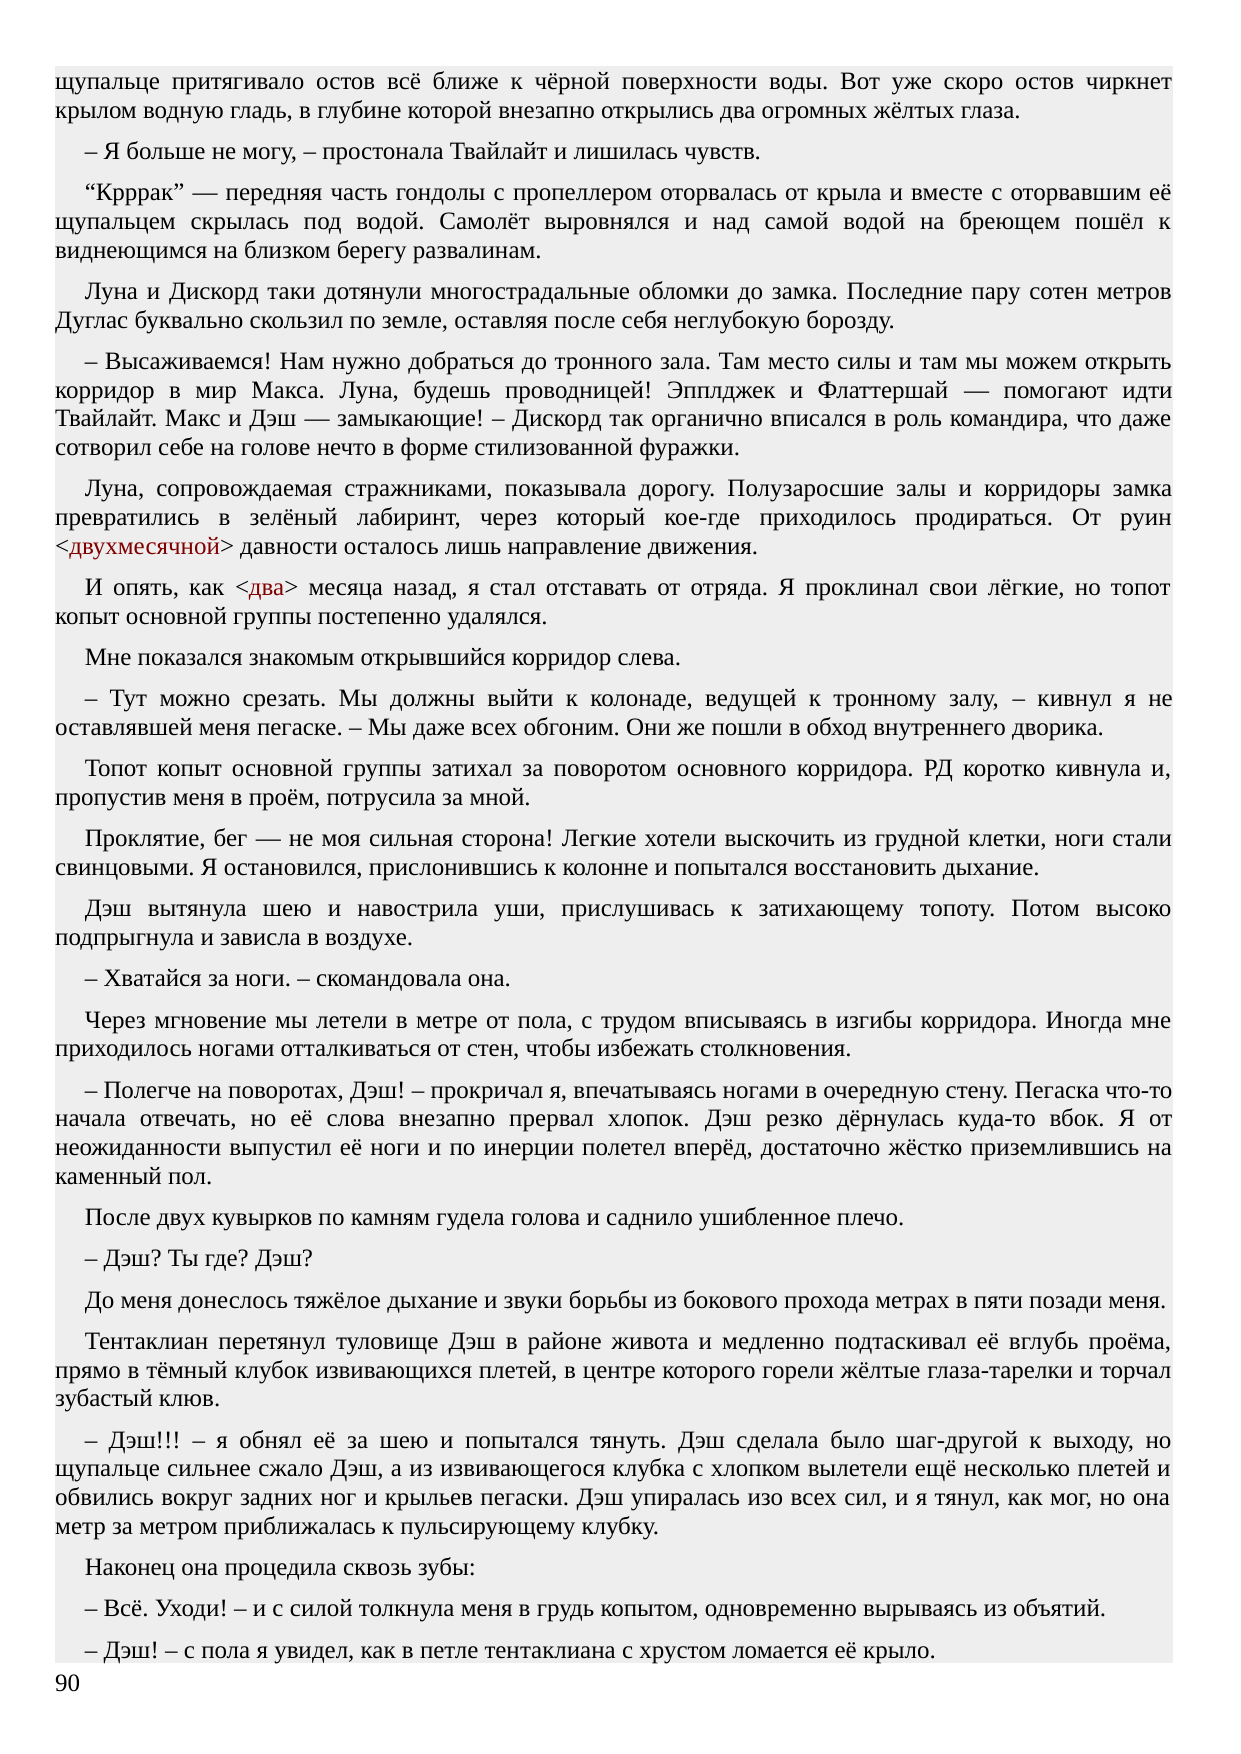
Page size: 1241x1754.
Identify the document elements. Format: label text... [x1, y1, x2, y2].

text И опять, как <два> месяца назад, я стал отставать от отряда. Я проклинал свои лёгкие, но топот копыт основной группы постепенно удалялся. [55, 572, 1173, 630]
text Луна, сопровождаемая стражниками, показывала дорогу. Полузаросшие залы и корридоры замка превратились в зелёный лабиринт, через который кое-где приходилось продираться. От руин <двухмесячной> давности осталось лишь направление движения. [55, 473, 1173, 560]
text Луна и Дискорд таки дотянули многострадальные обломки до замка. Последние пару сотен метров Дуглас буквально скользил по земле, оставляя после себя неглубокую борозду. [55, 276, 1173, 333]
text – Полегче на поворотах, Дэш! – прокричал я, впечатываясь ногами в очередную стену. Пегаска что-то начала отвечать, но её слова внезапно прервал хлопок. Дэш резко дёрнулась куда-то вбок. Я от неожиданности выпустил её ноги и по инерции полетел вперёд, достаточно жёстко приземлившись на каменный пол. [55, 1075, 1173, 1190]
text Проклятие, бег — не моя сильная сторона! Легкие хотели выскочить из грудной клетки, ноги стали свинцовыми. Я остановился, прислонившись к колонне и попытался восстановить дыхание. [55, 823, 1173, 881]
text – Я больше не могу, – простонала Твайлайт и лишилась чувств. [55, 136, 1173, 165]
text щупальце притягивало остов всё ближе к чёрной поверхности воды. Вот уже скоро остов чиркнет крылом водную гладь, в глубине которой внезапно открылись два огромных жёлтых глаза. [55, 66, 1173, 123]
text После двух кувырков по камням гудела голова и саднило ушибленное плечо. [55, 1202, 1173, 1231]
text – Хватайся за ноги. – скомандовала она. [55, 963, 1173, 992]
text – Дэш? Ты где? Дэш? [55, 1243, 1173, 1272]
text До меня донеслось тяжёлое дыхание и звуки борьбы из бокового прохода метрах в пяти позади меня. [55, 1285, 1173, 1313]
text – Тут можно срезать. Мы должны выйти к колонаде, ведущей к тронному залу, – кивнул я не оставлявшей меня пегаске. – Мы даже всех обгоним. Они же пошли в обход внутреннего дворика. [55, 683, 1173, 741]
text – Высаживаемся! Нам нужно добраться до тронного зала. Там место силы и там мы можем открыть корридор в мир Макса. Луна, будешь проводницей! Эпплджек и Флаттершай — помогают идти Твайлайт. Макс и Дэш — замыкающие! – Дискорд так органично вписался в роль командира, что даже сотворил себе на голове нечто в форме стилизованной фуражки. [55, 346, 1173, 461]
text – Всё. Уходи! – и с силой толкнула меня в грудь копытом, одновременно вырываясь из объятий. [55, 1593, 1173, 1622]
text – Дэш! – с пола я увидел, как в петле тентаклиана с хрустом ломается её крыло. [55, 1635, 1173, 1663]
text Через мгновение мы летели в метре от пола, с трудом вписываясь в изгибы корридора. Иногда мне приходилось ногами отталкиваться от стен, чтобы избежать столкновения. [55, 1005, 1173, 1062]
text Мне показался знакомым открывшийся корридор слева. [55, 642, 1173, 671]
text – Дэш!!! – я обнял её за шею и попытался тянуть. Дэш сделала было шаг-другой к выходу, но щупальце сильнее сжало Дэш, а из извивающегося клубка с хлопком вылетели ещё несколько плетей и обвились вокруг задних ног и крыльев пегаски. Дэш упиралась изо всех сил, и я тянул, как мог, но она метр за метром приближалась к пульсирующему клубку. [55, 1425, 1173, 1540]
text Наконец она процедила сквозь зубы: [55, 1552, 1173, 1581]
text Тентаклиан перетянул туловище Дэш в районе живота и медленно подтаскивал её вглубь проёма, прямо в тёмный клубок извивающихся плетей, в центре которого горели жёлтые глаза-тарелки и торчал зубастый клюв. [55, 1326, 1173, 1412]
text Топот копыт основной группы затихал за поворотом основного корридора. РД коротко кивнула и, пропустив меня в проём, потрусила за мной. [55, 753, 1173, 811]
text “Крррак” — передняя часть гондолы с пропеллером оторвалась от крыла и вместе с оторвавшим её щупальцем скрылась под водой. Самолёт выровнялся и над самой водой на бреющем пошёл к виднеющимся на близком берегу развалинам. [55, 177, 1173, 263]
text Дэш вытянула шею и навострила уши, прислушивась к затихающему топоту. Потом высоко подпрыгнула и зависла в воздухе. [55, 893, 1173, 951]
